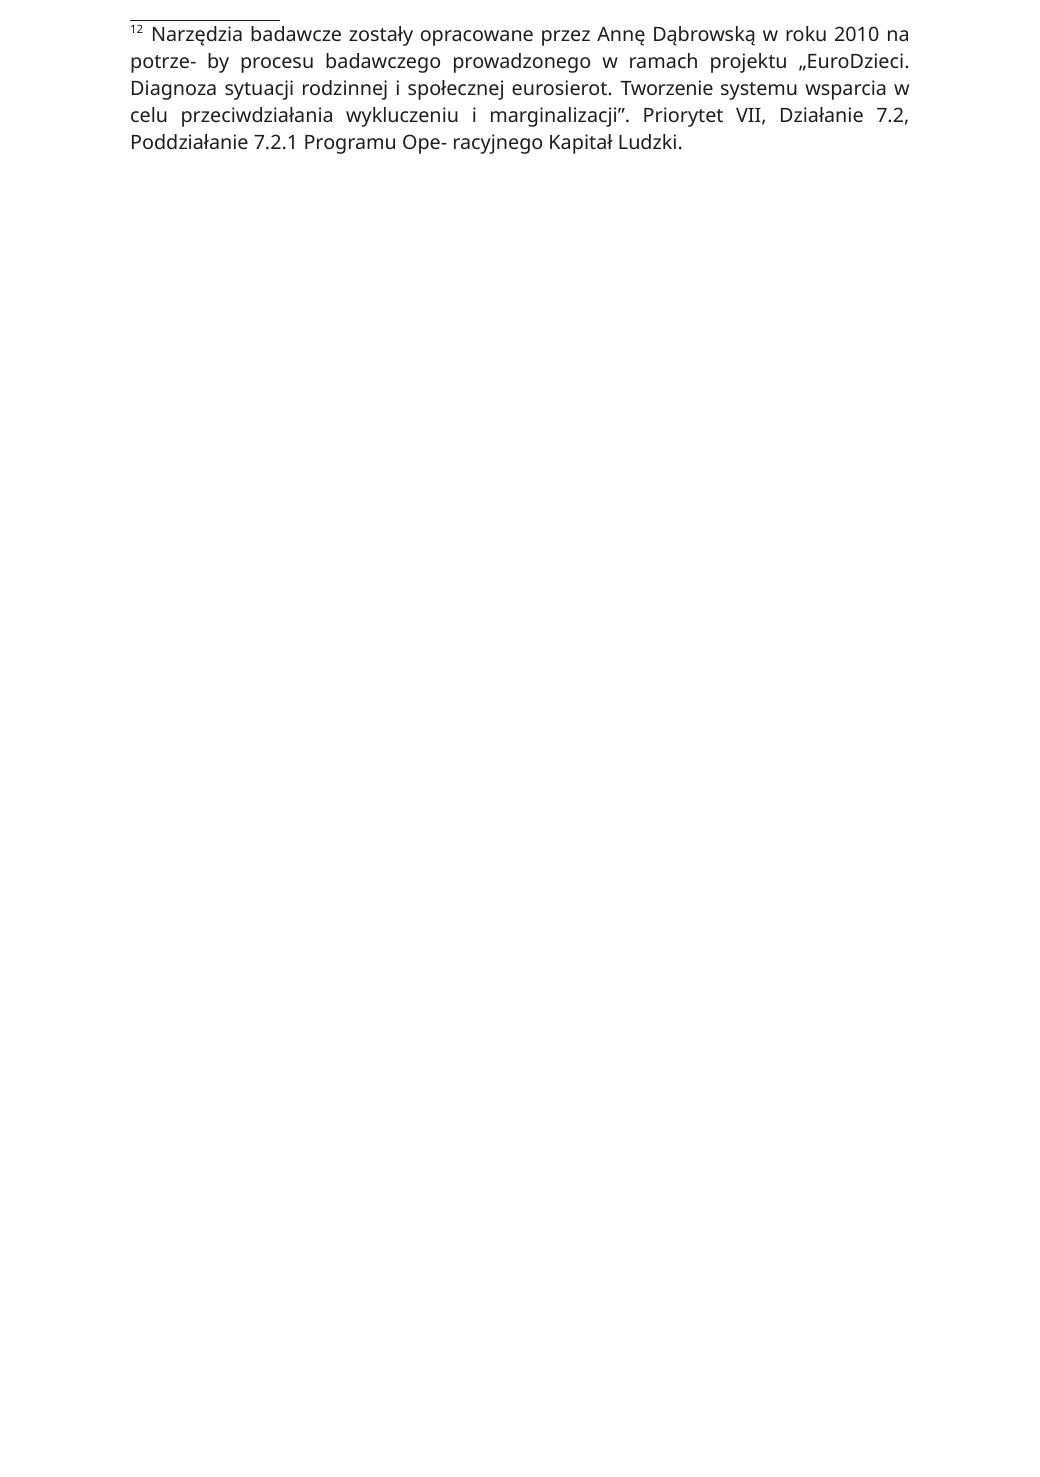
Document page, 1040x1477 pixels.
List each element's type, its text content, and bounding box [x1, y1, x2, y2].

text 12 Narzędzia badawcze zostały opracowane przez Annę Dąbrowską w roku 2010 na potrze- by procesu badawczego prowadzonego w ramach projektu „EuroDzieci. Diagnoza sytuacji rodzinnej i społecznej eurosierot. Tworzenie systemu wsparcia w celu przeciwdziałania wykluczeniu i marginalizacji”. Priorytet VII, Działanie 7.2, Poddziałanie 7.2.1 Programu Ope- racyjnego Kapitał Ludzki. [130, 18, 910, 155]
